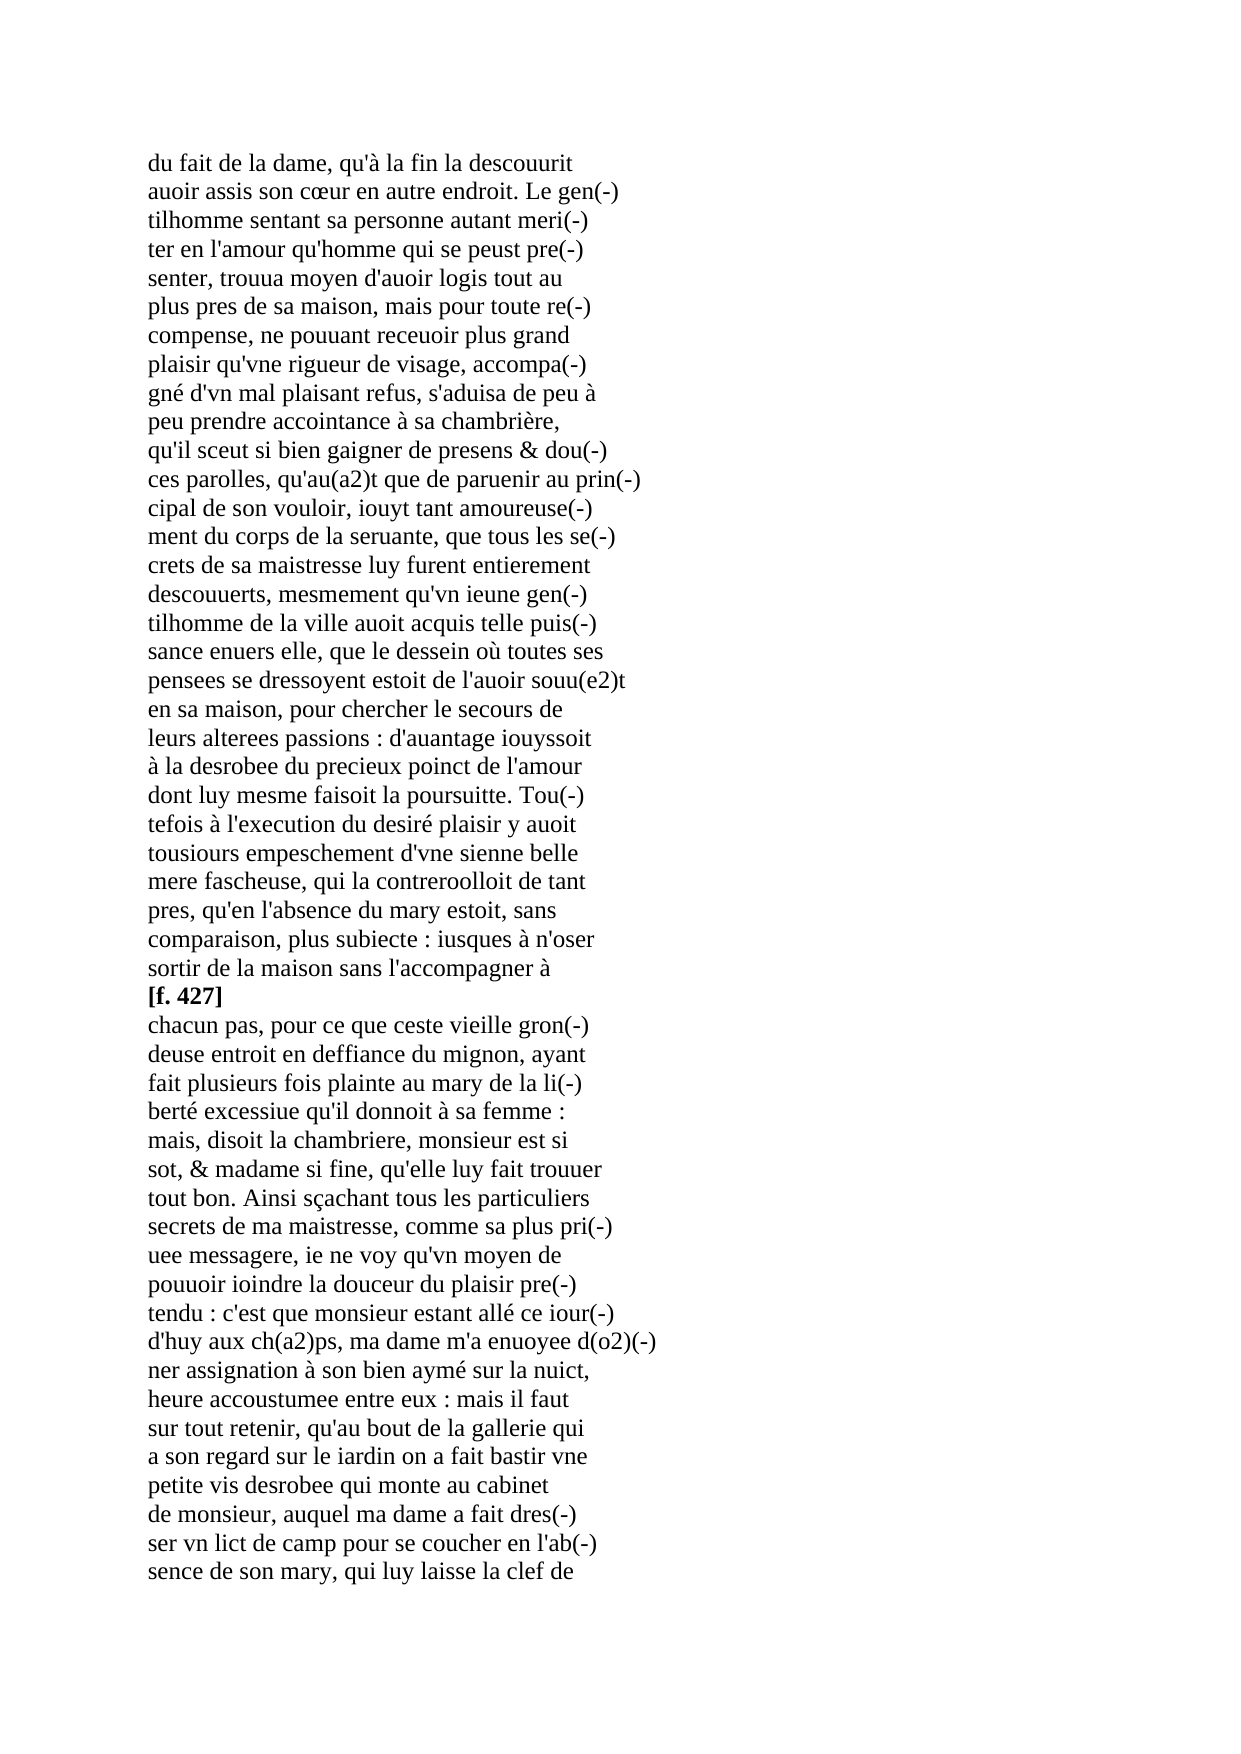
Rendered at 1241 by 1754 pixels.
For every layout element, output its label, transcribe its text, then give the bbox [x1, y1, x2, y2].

text du fait de la dame, qu'à la fin la descouurit auoir assis son cœur en autre endroit. Le gen(-) tilhomme sentant sa personne autant meri(-) ter en l'amour qu'homme qui se peust pre(-) senter, trouua moyen d'auoir logis tout au plus pres de sa maison, mais pour toute re(-) compense, ne pouuant receuoir plus grand plaisir qu'vne rigueur de visage, accompa(-) gné d'vn mal plaisant refus, s'aduisa de peu à peu prendre accointance à sa chambrière, qu'il sceut si bien gaigner de presens & dou(-) ces parolles, qu'au(a2)t que de paruenir au prin(-) cipal de son vouloir, iouyt tant amoureuse(-) ment du corps de la seruante, que tous les se(-) crets de sa maistresse luy furent entierement descouuerts, mesmement qu'vn ieune gen(-) tilhomme de la ville auoit acquis telle puis(-) sance enuers elle, que le dessein où toutes ses pensees se dressoyent estoit de l'auoir souu(e2)t en sa maison, pour chercher le secours de leurs alterees passions : d'auantage iouyssoit à la desrobee du precieux poinct de l'amour dont luy mesme faisoit la poursuitte. Tou(-) tefois à l'execution du desiré plaisir y auoit tousiours empeschement d'vne sienne belle mere fascheuse, qui la contreroolloit de tant pres, qu'en l'absence du mary estoit, sans comparaison, plus subiecte : iusques à n'oser sortir de la maison sans l'accompagner à [f. 427] chacun pas, pour ce que ceste vieille gron(-) deuse entroit en deffiance du mignon, ayant fait plusieurs fois plainte au mary de la li(-) berté excessiue qu'il donnoit à sa femme : mais, disoit la chambriere, monsieur est si sot, & madame si fine, qu'elle luy fait trouuer tout bon. Ainsi sçachant tous les particuliers secrets de ma maistresse, comme sa plus pri(-) uee messagere, ie ne voy qu'vn moyen de pouuoir ioindre la douceur du plaisir pre(-) tendu : c'est que monsieur estant allé ce iour(-) d'huy aux ch(a2)ps, ma dame m'a enuoyee d(o2)(-) ner assignation à son bien aymé sur la nuict, heure accoustumee entre eux : mais il faut sur tout retenir, qu'au bout de la gallerie qui a son regard sur le iardin on a fait bastir vne petite vis desrobee qui monte au cabinet de monsieur, auquel ma dame a fait dres(-) ser vn lict de camp pour se coucher en l'ab(-) sence de son mary, qui luy laisse la clef de [148, 148, 1093, 1585]
